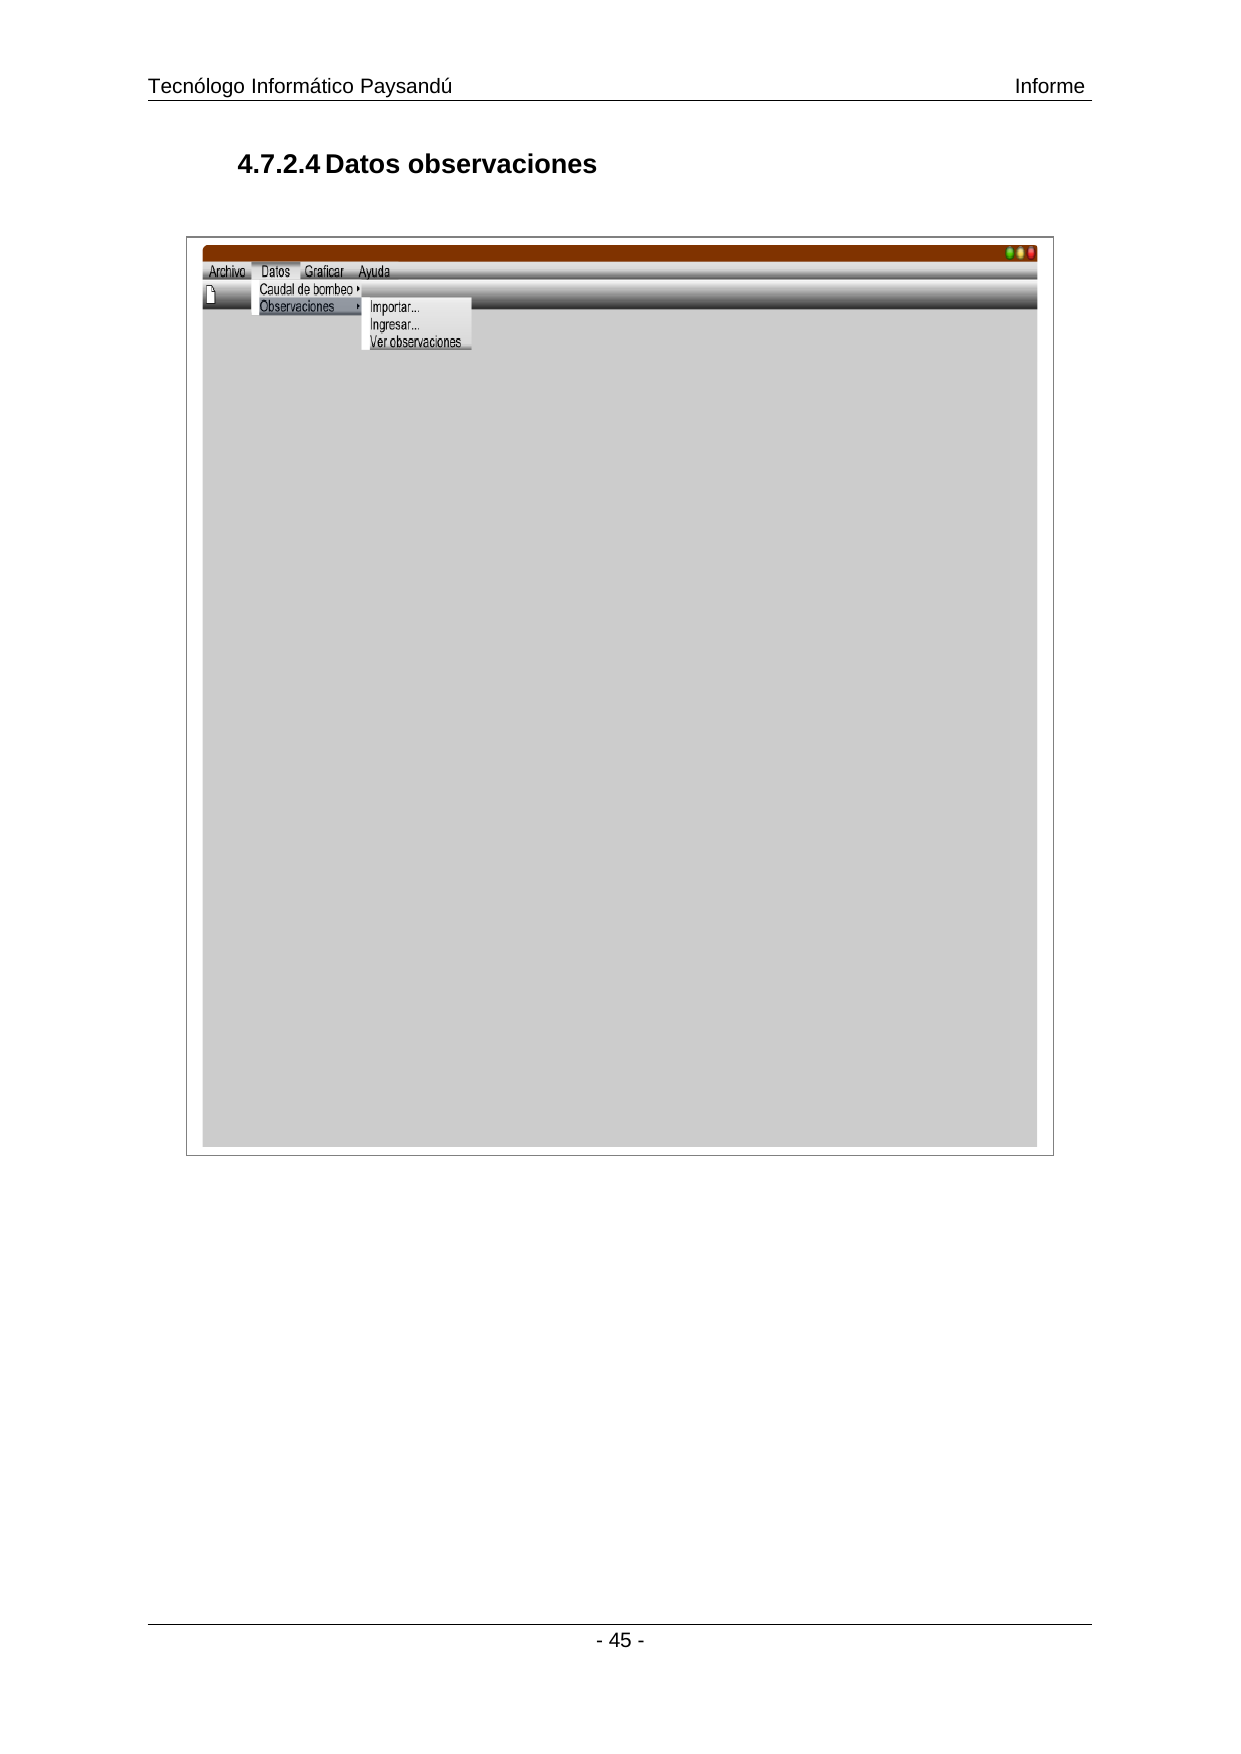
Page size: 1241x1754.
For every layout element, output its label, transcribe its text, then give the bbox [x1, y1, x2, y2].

subtitle Datos observaciones [237, 148, 1092, 179]
picture [202, 245, 1038, 1147]
